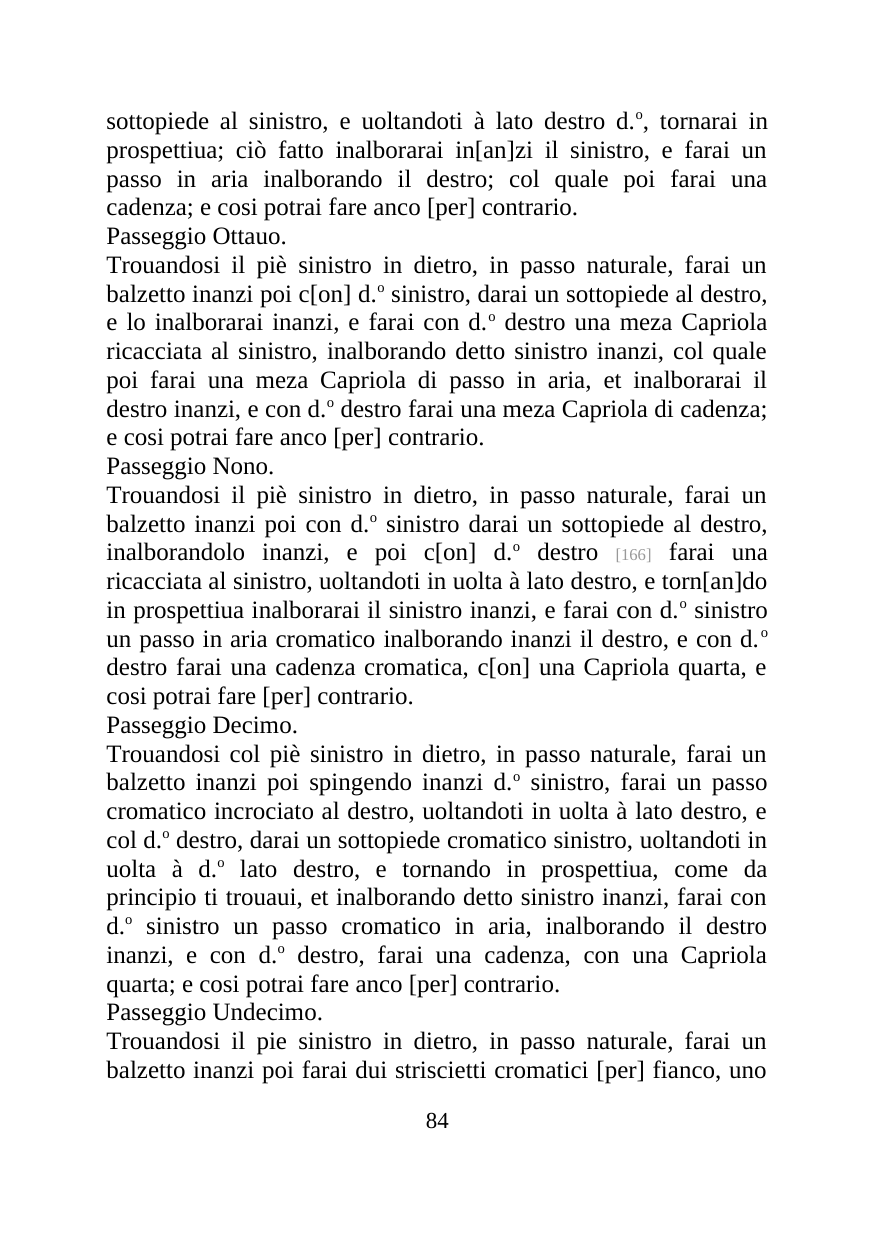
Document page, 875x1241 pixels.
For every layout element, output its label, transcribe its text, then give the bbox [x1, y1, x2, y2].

text sottopiede al sinistro, e uoltandoti à lato destro d.o, tornarai in prospettiua; ciò fatto inalborarai in[an]zi il sinistro, e farai un passo in aria inalborando il destro; col quale poi farai una cadenza; e cosi potrai fare anco [per] contrario. [106, 106, 768, 221]
text Trouandosi il pie sinistro in dietro, in passo naturale, farai un balzetto inanzi poi farai dui striscietti cromatici [per] fianco, uno [106, 1026, 768, 1084]
text Passeggio Decimo. [106, 710, 768, 739]
text Trouandosi col piè sinistro in dietro, in passo naturale, farai un balzetto inanzi poi spingendo inanzi d.o sinistro, farai un passo cromatico incrociato al destro, uoltandoti in uolta à lato destro, e col d.o destro, darai un sottopiede cromatico sinistro, uoltandoti in uolta à d.o lato destro, e tornando in prospettiua, come da principio ti trouaui, et inalborando detto sinistro inanzi, farai con d.o sinistro un passo cromatico in aria, inalborando il destro inanzi, e con d.o destro, farai una cadenza, con una Capriola quarta; e cosi potrai fare anco [per] contrario. [106, 739, 768, 997]
text Trouandosi il piè sinistro in dietro, in passo naturale, farai un balzetto inanzi poi con d.o sinistro darai un sottopiede al destro, inalborandolo inanzi, e poi c[on] d.o destro [166] farai una ricacciata al sinistro, uoltandoti in uolta à lato destro, e torn[an]do in prospettiua inalborarai il sinistro inanzi, e farai con d.o sinistro un passo in aria cromatico inalborando inanzi il destro, e con d.o destro farai una cadenza cromatica, c[on] una Capriola quarta, e cosi potrai fare [per] contrario. [106, 480, 768, 710]
text Trouandosi il piè sinistro in dietro, in passo naturale, farai un balzetto inanzi poi c[on] d.o sinistro, darai un sottopiede al destro, e lo inalborarai inanzi, e farai con d.o destro una meza Capriola ricacciata al sinistro, inalborando detto sinistro inanzi, col quale poi farai una meza Capriola di passo in aria, et inalborarai il destro inanzi, e con d.o destro farai una meza Capriola di cadenza; e cosi potrai fare anco [per] contrario. [106, 250, 768, 451]
text Passeggio Undecimo. [106, 997, 768, 1026]
text Passeggio Ottauo. [106, 221, 768, 250]
text Passeggio Nono. [106, 451, 768, 480]
